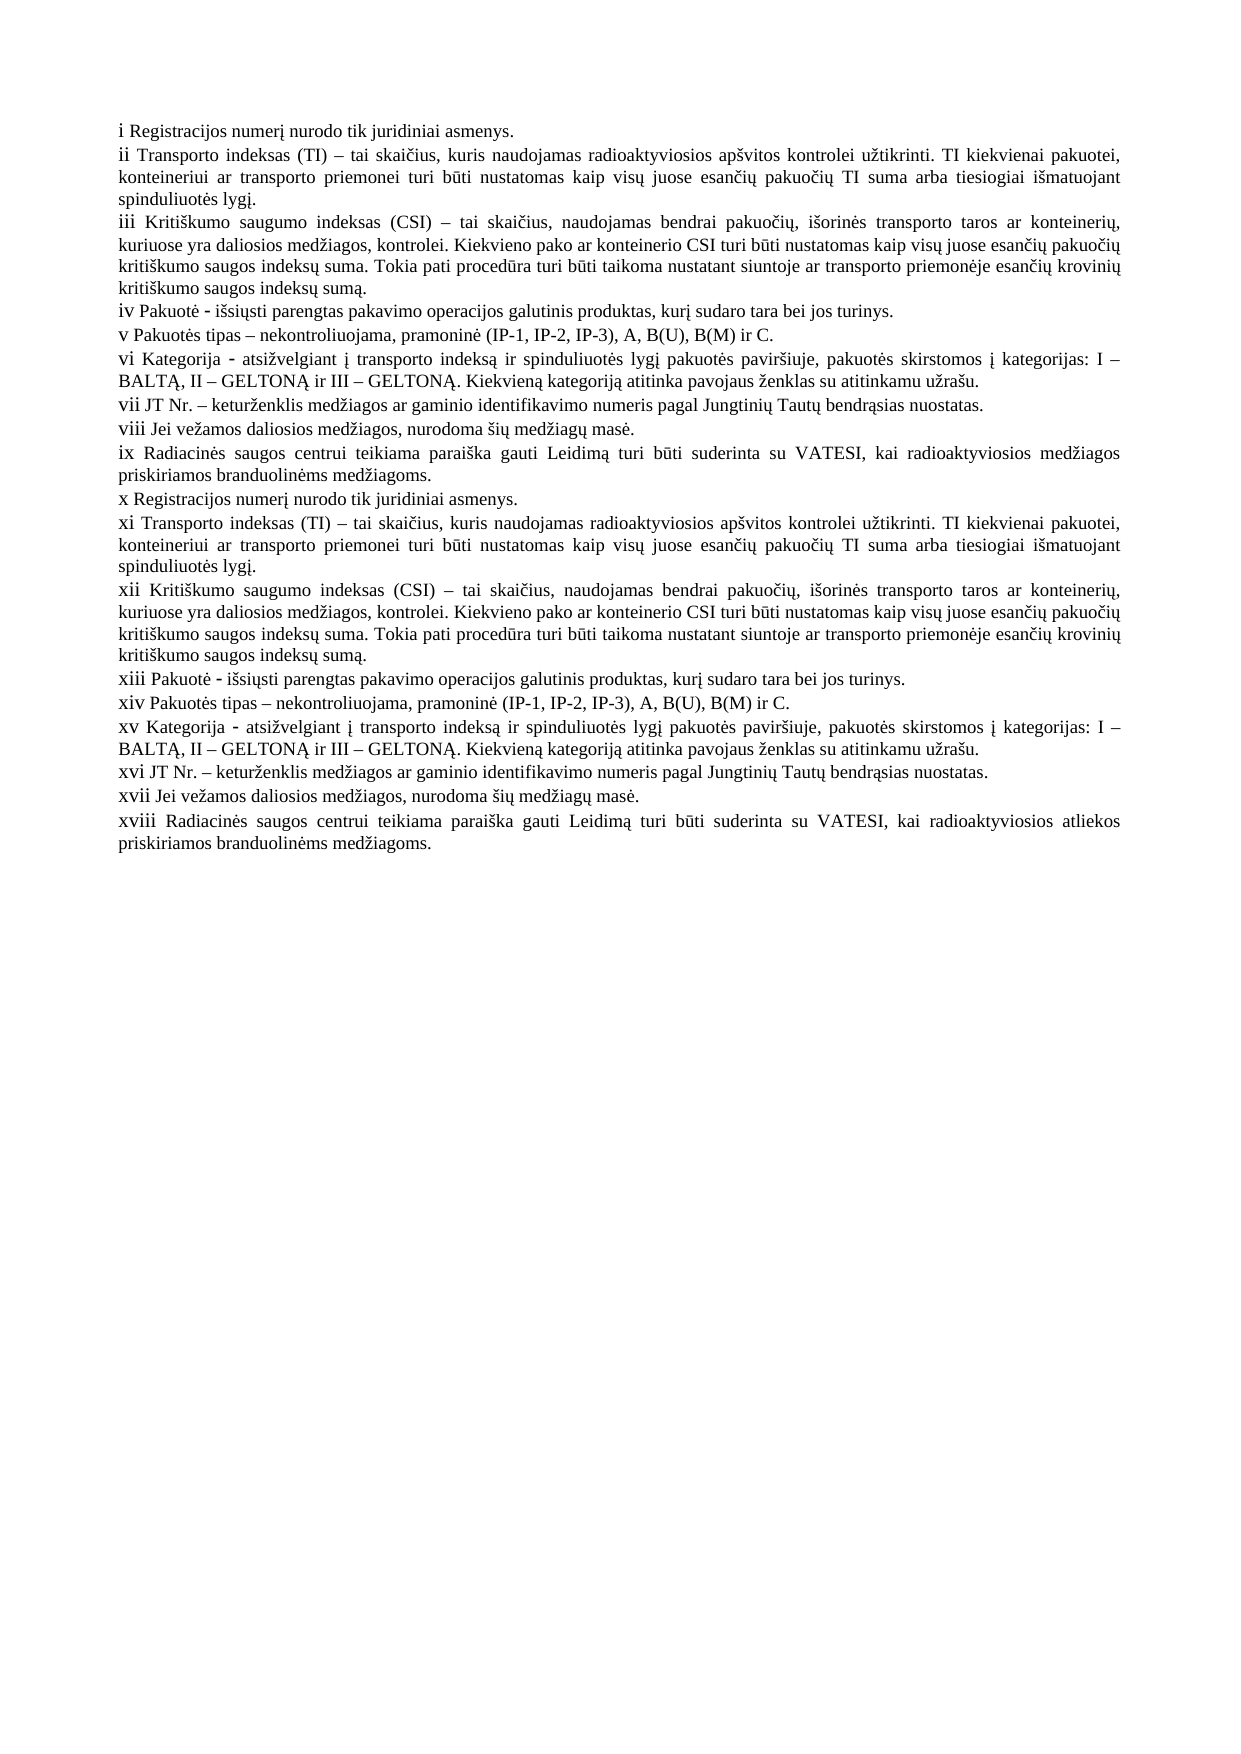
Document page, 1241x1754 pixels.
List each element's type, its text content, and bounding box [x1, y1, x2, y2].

text Pakuotė  išsiųsti parengtas pakavimo operacijos galutinis produktas, kurį sudaro tara bei jos turinys. [118, 298, 1122, 322]
text Pakuotė  išsiųsti parengtas pakavimo operacijos galutinis produktas, kurį sudaro tara bei jos turinys. [118, 666, 1122, 690]
